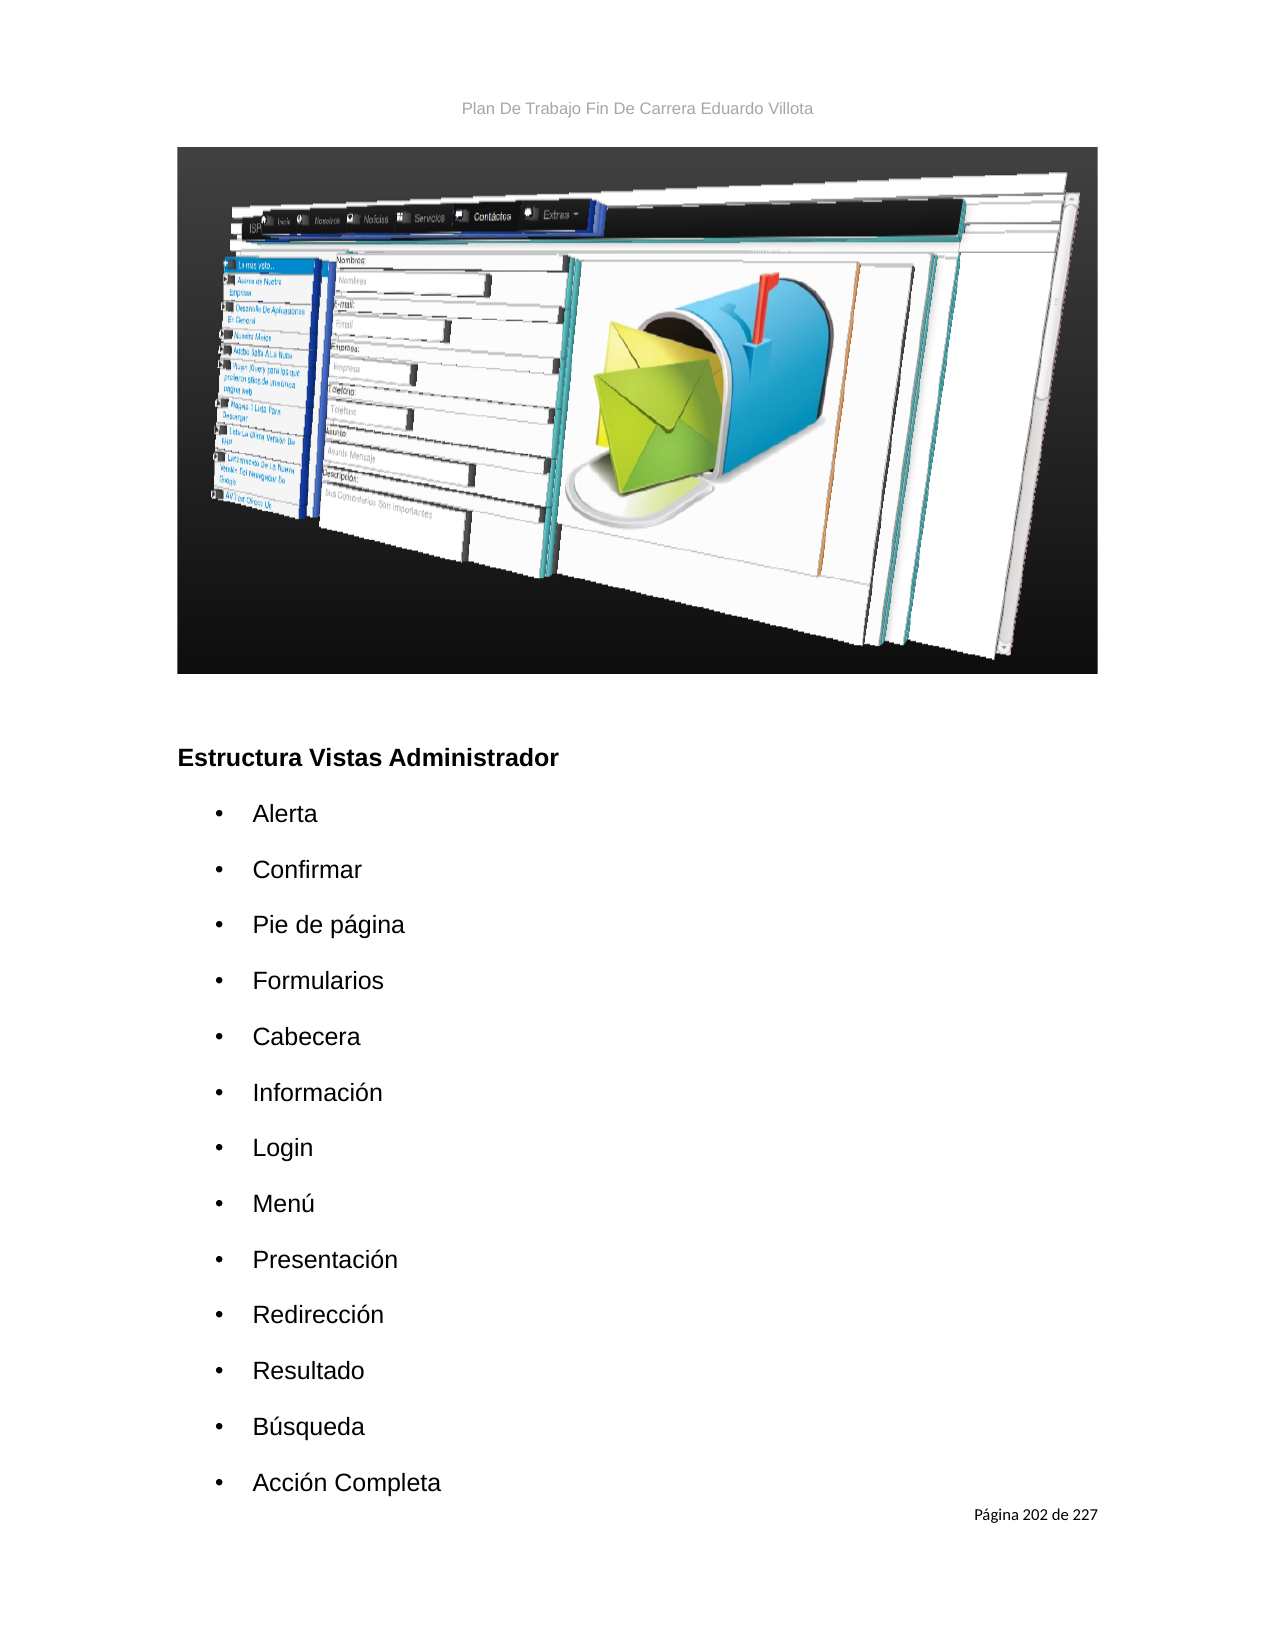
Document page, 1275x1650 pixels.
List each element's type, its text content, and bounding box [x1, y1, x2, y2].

list Redirección [215, 1301, 1098, 1329]
list Información [215, 1078, 1098, 1106]
list Cabecera [215, 1022, 1098, 1051]
list Resultado [215, 1356, 1098, 1385]
list Menú [215, 1189, 1098, 1218]
text Estructura Vistas Administrador [177, 743, 1098, 772]
list Acción Completa [215, 1468, 1098, 1497]
list Formularios [215, 966, 1098, 995]
picture [177, 147, 1098, 674]
list Presentación [215, 1245, 1098, 1274]
list Login [215, 1133, 1098, 1162]
list Búsqueda [215, 1412, 1098, 1441]
list Pie de página [215, 910, 1098, 939]
list Confirmar [215, 855, 1098, 883]
list Alerta [215, 799, 1098, 828]
